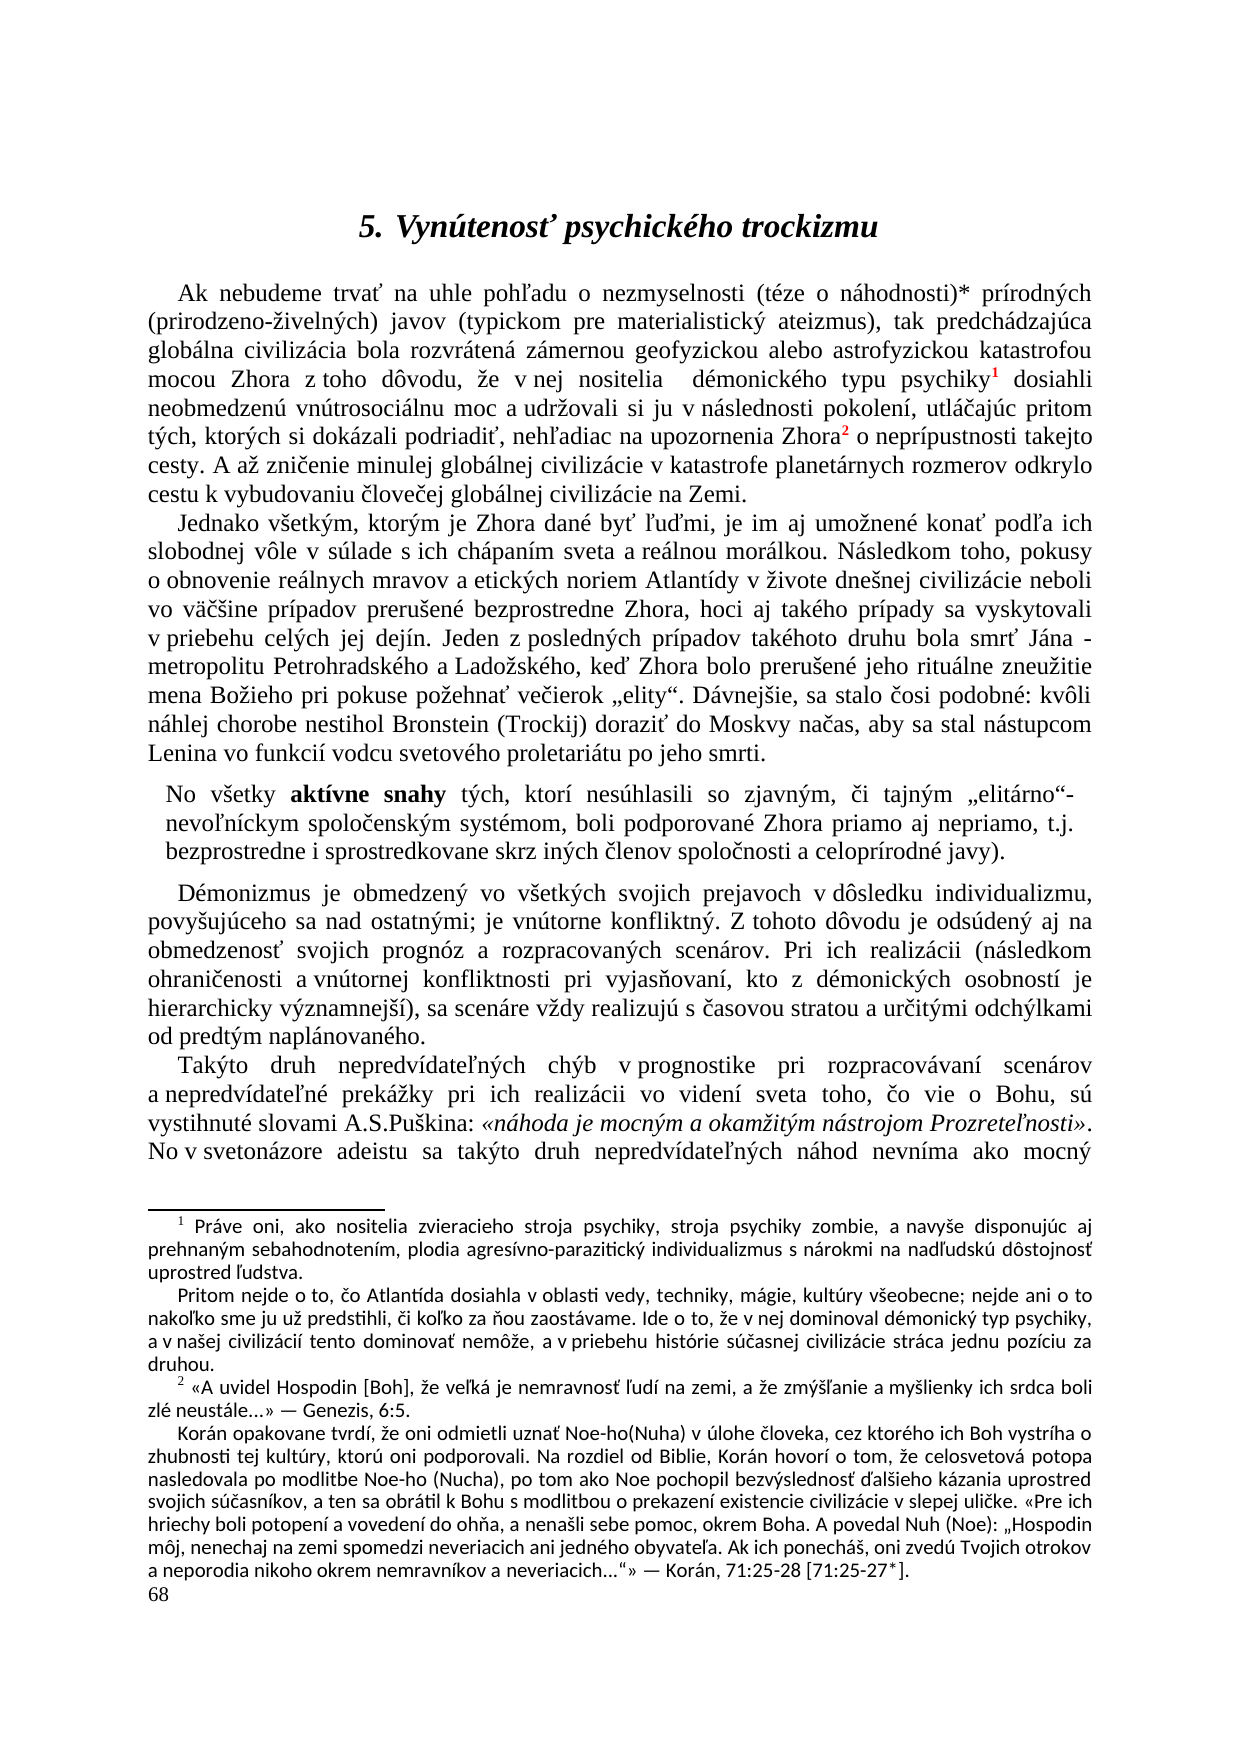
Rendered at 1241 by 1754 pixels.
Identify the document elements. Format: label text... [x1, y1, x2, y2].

text «A uvidel Hospodin [Boh], že veľká je nemravnosť ľudí na zemi, a že zmýšľanie a myšlienky ich srdca boli zlé neustále...» — Genezis, 6:5. [148, 1376, 1093, 1422]
subtitle 5. Vynútenosť psychického trockizmu [148, 207, 1093, 245]
text Démonizmus je obmedzený vo všetkých svojich prejavoch v dôsledku individualizmu, povyšujúceho sa nad ostatnými; je vnútorne konfliktný. Z tohoto dôvodu je odsúdený aj na obmedzenosť svojich prognóz a rozpracovaných scenárov. Pri ich realizácii (následkom ohraničenosti a vnútornej konfliktnosti pri vyjasňovaní, kto z démonických osobností je hierarchicky významnejší), sa scenáre vždy realizujú s časovou stratou a určitými odchýlkami od predtým naplánovaného. [148, 878, 1093, 1050]
text Ak nebudeme trvať na uhle pohľadu o nezmyselnosti (téze o náhodnosti)* prírodných (prirodzeno-živelných) javov (typickom pre materialistický ateizmus), tak predchádzajúca globálna civilizácia bola rozvrátená zámernou geofyzickou alebo astrofyzickou katastrofou mocou Zhora z toho dôvodu, že v nej nositelia démonického typu psychiky dosiahli neobmedzenú vnútrosociálnu moc a udržovali si ju v následnosti pokolení, utláčajúc pritom tých, ktorých si dokázali podriadiť, nehľadiac na upozornenia Zhora o neprípustnosti takejto cesty. A až zničenie minulej globálnej civilizácie v katastrofe planetárnych rozmerov odkrylo cestu k vybudovaniu človečej globálnej civilizácie na Zemi. [148, 278, 1093, 508]
text Takýto druh nepredvídateľných chýb v prognostike pri rozpracovávaní scenárov a nepredvídateľné prekážky pri ich realizácii vo videní sveta toho, čo vie o Bohu, sú vystihnuté slovami A.S.Puškina: «náhoda je mocným a okamžitým nástrojom Prozreteľnosti». No v svetonázore adeistu sa takýto druh nepredvídateľných náhod nevníma ako mocný [148, 1050, 1093, 1165]
text Pritom nejde o to, čo Atlantída dosiahla v oblasti vedy, techniky, mágie, kultúry všeobecne; nejde ani o to nakoľko sme ju už predstihli, či koľko za ňou zaostávame. Ide o to, že v nej dominoval démonický typ psychiky, a v našej civilizácií tento dominovať nemôže, a v priebehu histórie súčasnej civilizácie stráca jednu pozíciu za druhou. [148, 1284, 1093, 1376]
text No všetky aktívne snahy tých, ktorí nesúhlasili so zjavným, či tajným „elitárno“-nevoľníckym spoločenským systémom, boli podporované Zhora priamo aj nepriamo, t.j. bezprostredne i sprostredkovane skrz iných členov spoločnosti a celoprírodné javy). [165, 779, 1075, 865]
text Práve oni, ako nositelia zvieracieho stroja psychiky, stroja psychiky zombie, a navyše disponujúc aj prehnaným sebahodnotením, plodia agresívno-parazitický individualizmus s nárokmi na nadľudskú dôstojnosť uprostred ľudstva. [148, 1216, 1093, 1284]
text Jednako všetkým, ktorým je Zhora dané byť ľuďmi, je im aj umožnené konať podľa ich slobodnej vôle v súlade s ich chápaním sveta a reálnou morálkou. Následkom toho, pokusy o obnovenie reálnych mravov a etických noriem Atlantídy v živote dnešnej civilizácie neboli vo väčšine prípadov prerušené bezprostredne Zhora, hoci aj takého prípady sa vyskytovali v priebehu celých jej dejín. Jeden z posledných prípadov takéhoto druhu bola smrť Jána - metropolitu Petrohradského a Ladožského, keď Zhora bolo prerušené jeho rituálne zneužitie mena Božieho pri pokuse požehnať večierok „elity“. Dávnejšie, sa stalo čosi podobné: kvôli náhlej chorobe nestihol Bronstein (Trockij) doraziť do Moskvy načas, aby sa stal nástupcom Lenina vo funkcií vodcu svetového proletariátu po jeho smrti. [148, 508, 1093, 766]
text Korán opakovane tvrdí, že oni odmietli uznať Noe-ho(Nuha) v úlohe človeka, cez ktorého ich Boh vystríha o zhubnosti tej kultúry, ktorú oni podporovali. Na rozdiel od Biblie, Korán hovorí o tom, že celosvetová potopa nasledovala po modlitbe Noe-ho (Nucha), po tom ako Noe pochopil bezvýslednosť ďalšieho kázania uprostred svojich súčasníkov, a ten sa obrátil k Bohu s modlitbou o prekazení existencie civilizácie v slepej uličke. «Pre ich hriechy boli potopení a vovedení do ohňa, a nenašli sebe pomoc, okrem Boha. A povedal Nuh (Noe): „Hospodin môj, nenechaj na zemi spomedzi neveriacich ani jedného obyvateľa. Ak ich ponecháš, oni zvedú Tvojich otrokov a neporodia nikoho okrem nemravníkov a neveriacich...“» — Korán, 71:25-28 [71:25-27*]. [148, 1422, 1093, 1582]
